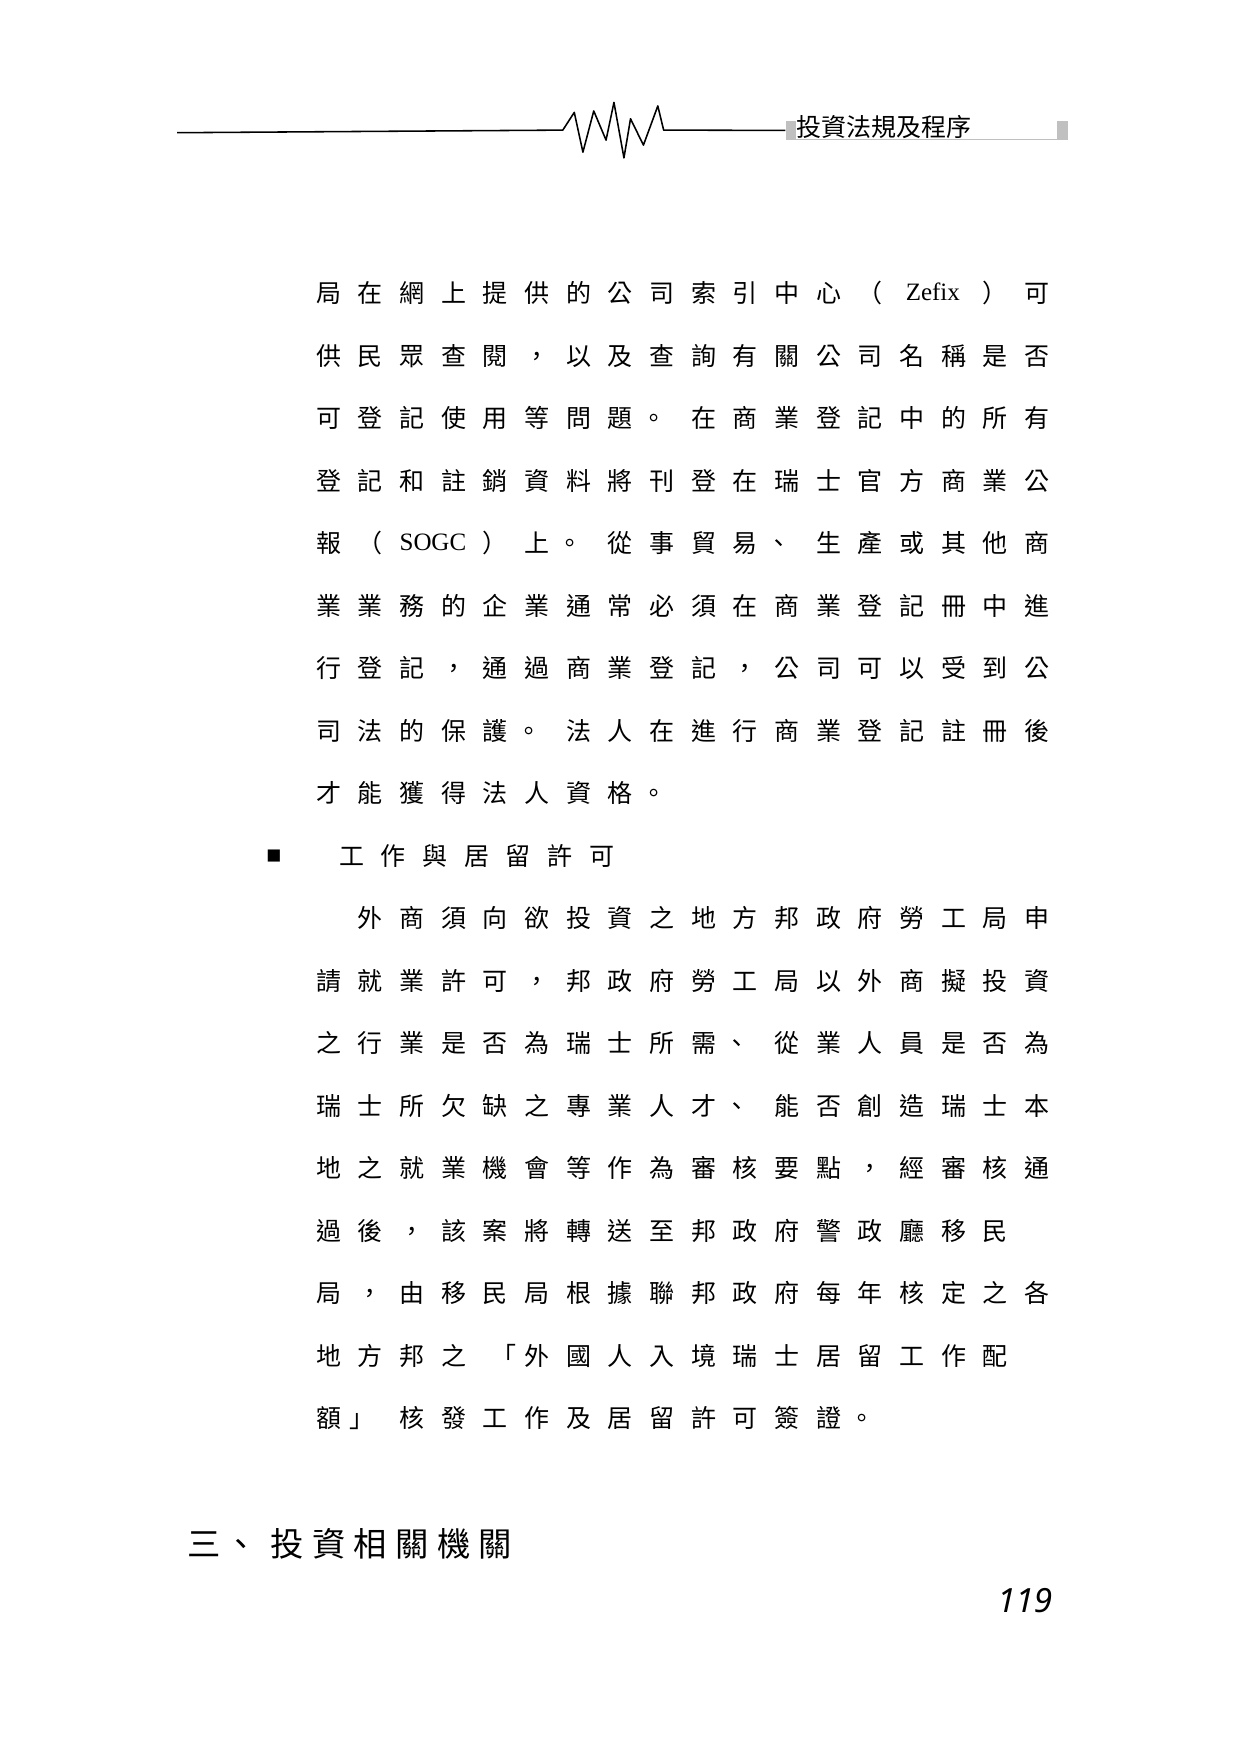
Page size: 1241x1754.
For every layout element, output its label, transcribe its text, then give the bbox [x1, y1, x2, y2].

text ■ 工作與居留許可 [233, 813, 1058, 875]
text 外商須向欲投資之地方邦政府勞工局申請就業許可，邦政府勞工局以外商擬投資之行業是否為瑞士所需、從業人員是否為瑞士所欠缺之專業人才、能否創造瑞士本地之就業機會等作為審核要點，經審核通過後，該案將轉送至邦政府警政廳移民局，由移民局根據聯邦政府每年核定之各地方邦之「外國人入境瑞士居留工作配額」核發工作及居留許可簽證。 [281, 875, 1058, 1438]
text 局在網上提供的公司索引中心（Zefix）可供民眾查閱，以及查詢有關公司名稱是否可登記使用等問題。在商業登記中的所有登記和註銷資料將刊登在瑞士官方商業公報（SOGC）上。從事貿易、生產或其他商業業務的企業通常必須在商業登記冊中進行登記，通過商業登記，公司可以受到公司法的保護。法人在進行商業登記註冊後才能獲得法人資格。 [281, 250, 1058, 813]
text 三、投資相關機關 [183, 1500, 1058, 1563]
